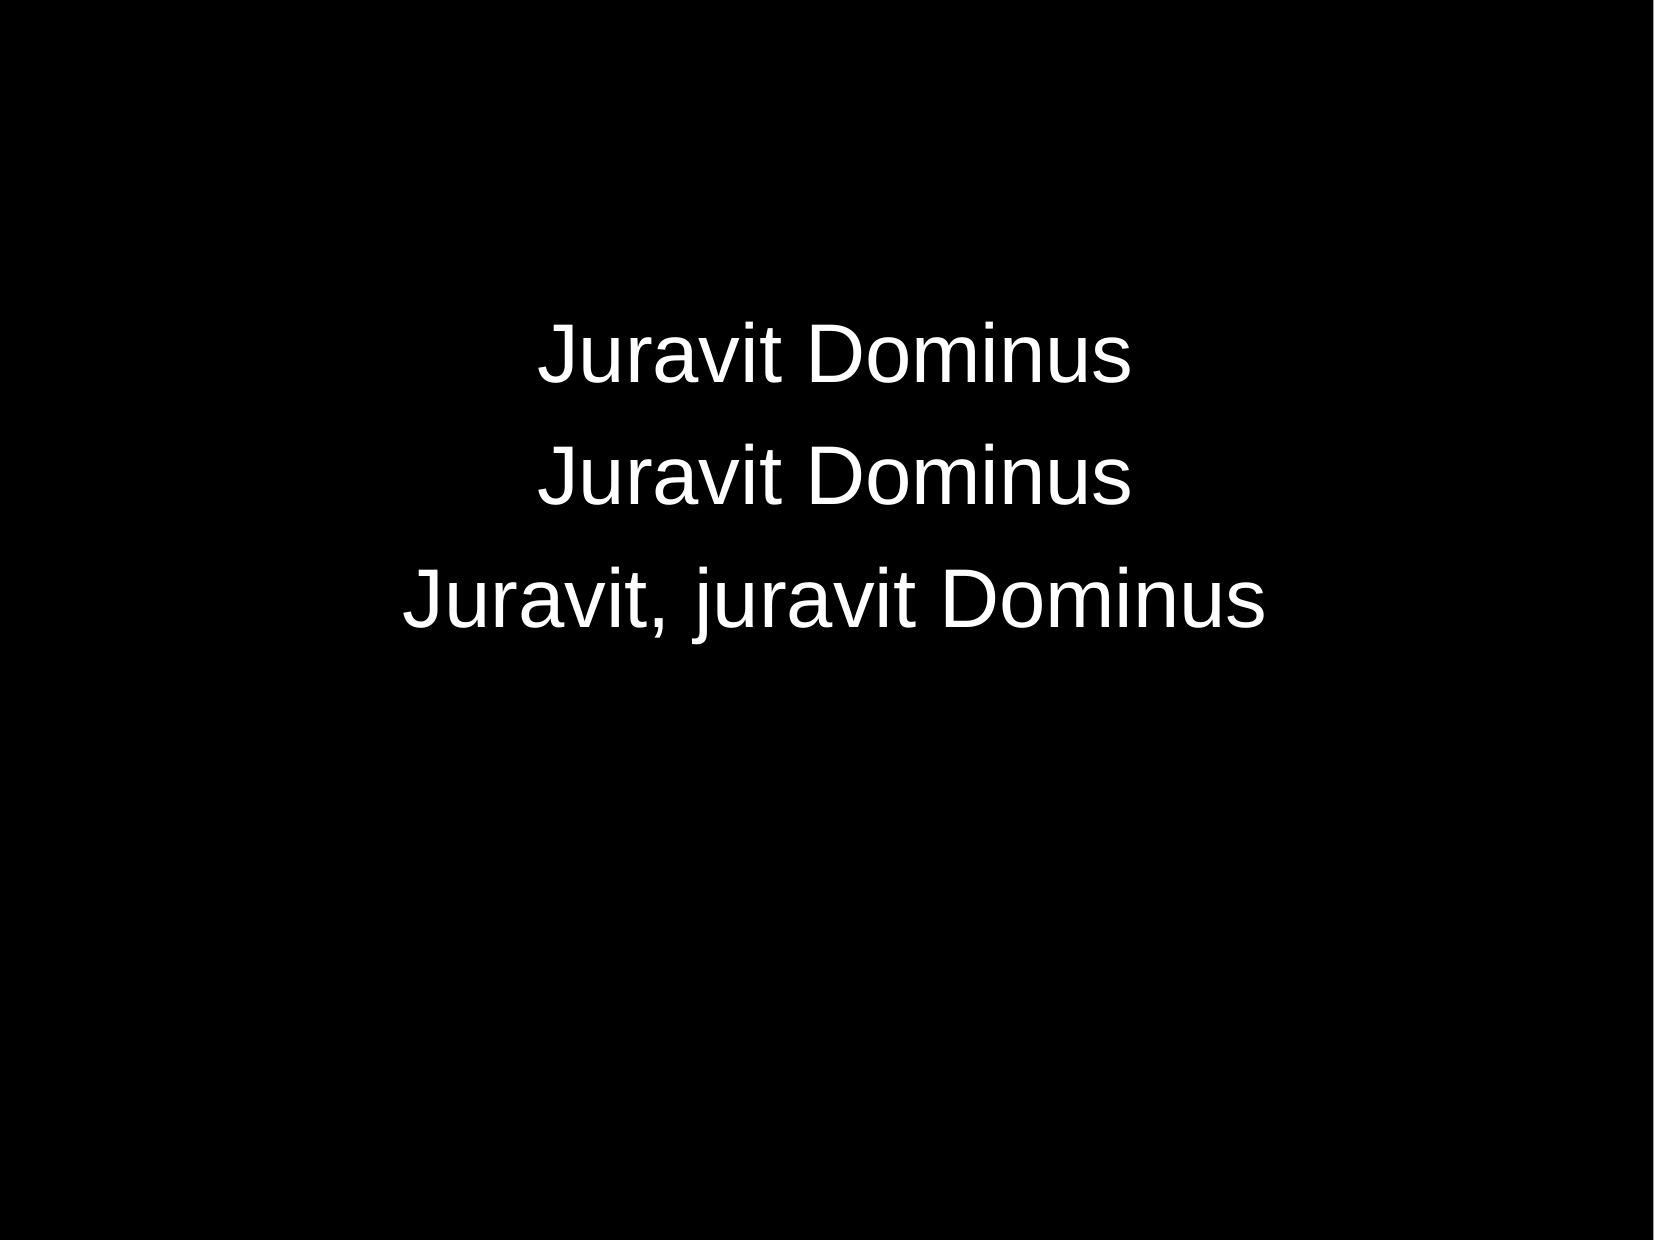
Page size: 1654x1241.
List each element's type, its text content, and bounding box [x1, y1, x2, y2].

list Juravit Dominus Juravit Dominus Juravit, juravit Dominus [0, 307, 1654, 1027]
